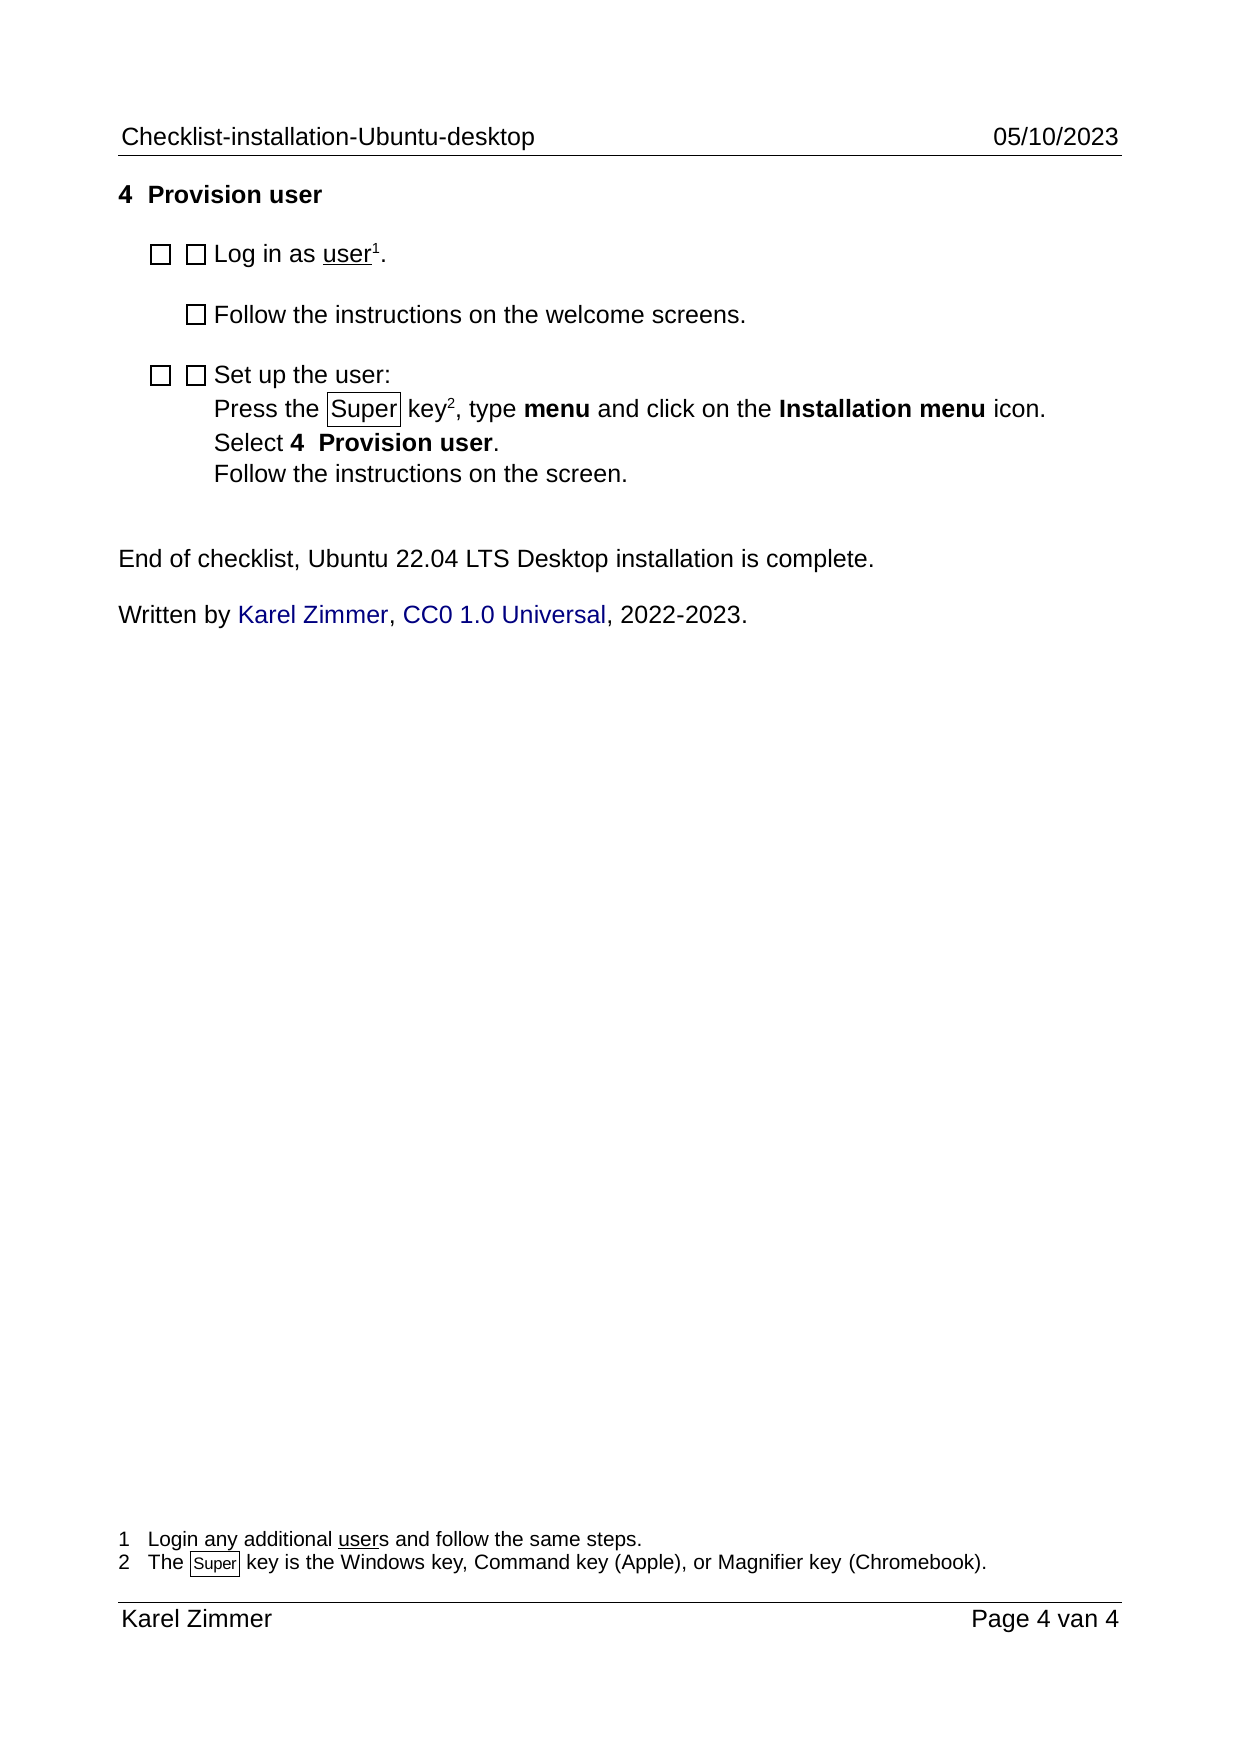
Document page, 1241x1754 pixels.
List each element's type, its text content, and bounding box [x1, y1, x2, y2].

table_cell [142, 300, 177, 330]
table_cell Set up the user: [213, 360, 1122, 391]
table_cell [118, 360, 142, 391]
table_cell [177, 458, 213, 489]
table_cell [213, 269, 1122, 300]
table_cell Follow the instructions on the welcome screens. [213, 300, 1122, 330]
table_cell Select 4 Provision user. [213, 428, 1122, 458]
table_cell [118, 458, 142, 489]
table_cell [118, 428, 142, 458]
table_cell Press the Super key, type menu and click on the Installation menu icon. [213, 391, 1122, 428]
table_cell [142, 428, 177, 458]
table_cell [177, 300, 213, 330]
table_cell [118, 391, 142, 428]
table_cell Follow the instructions on the screen. [213, 458, 1122, 489]
table_cell [118, 269, 142, 300]
table_cell [142, 269, 177, 300]
text Written by Karel Zimmer, CC0 1.0 Universal, 2022-2023. [118, 601, 1122, 629]
table_cell [177, 330, 213, 360]
table_header Log in as USER. [213, 239, 1122, 269]
table_cell [177, 428, 213, 458]
table_cell [142, 360, 177, 391]
table_cell [118, 300, 142, 330]
table_cell [177, 391, 213, 428]
list Provision user [118, 177, 1122, 211]
table_cell [213, 330, 1122, 360]
table_cell [177, 360, 213, 391]
table_cell [177, 269, 213, 300]
table_cell [118, 330, 142, 360]
table_header [118, 239, 142, 269]
table_cell [142, 330, 177, 360]
text End of checklist, Ubuntu 22.04 LTS Desktop installation is complete. [118, 545, 1122, 573]
table_cell [142, 391, 177, 428]
table_header [177, 239, 213, 269]
table_header [142, 239, 177, 269]
table_cell [142, 458, 177, 489]
